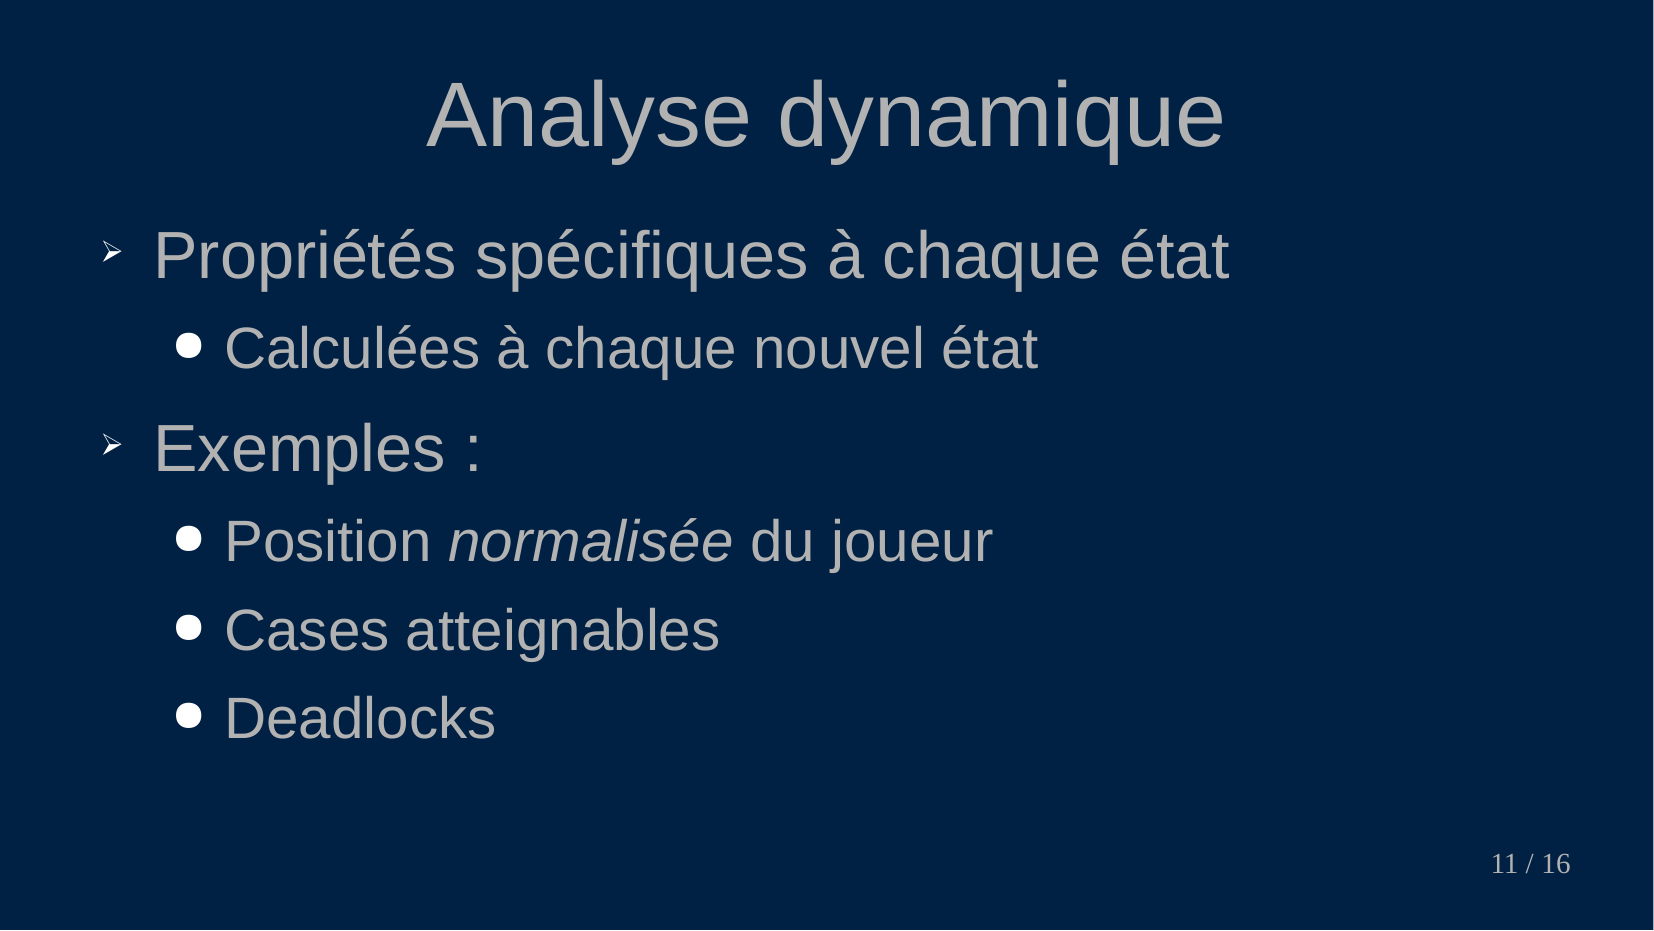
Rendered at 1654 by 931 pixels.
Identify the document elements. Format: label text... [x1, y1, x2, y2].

list Propriétés spécifiques à chaque état Calculées à chaque nouvel état Exemples : Position normalisée du joueur Cases atteignables Deadlocks [82, 217, 1571, 758]
title Analyse dynamique [82, 37, 1571, 193]
